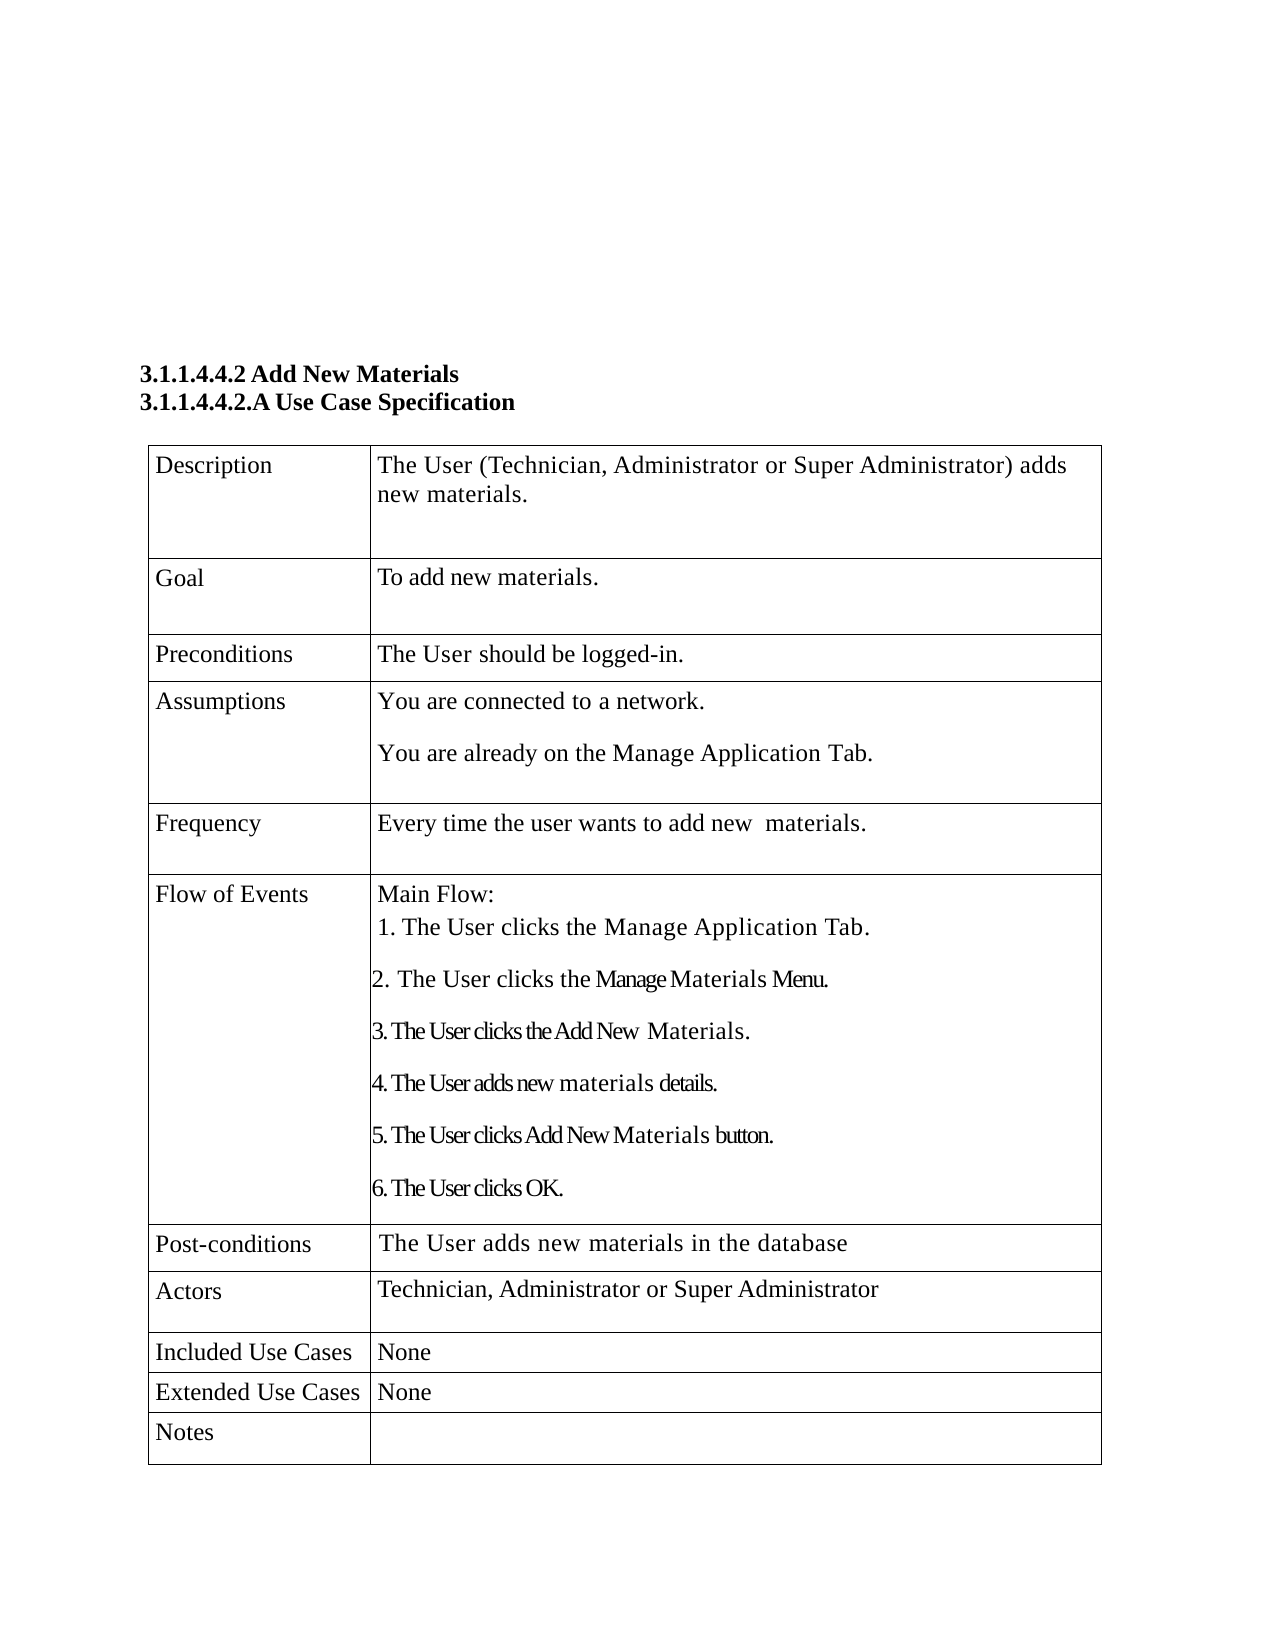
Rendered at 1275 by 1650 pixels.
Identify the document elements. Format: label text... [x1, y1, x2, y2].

table_cell Assumptions [149, 682, 370, 803]
table_cell Technician, Administrator or Super Administrator [371, 1272, 1101, 1332]
table_cell You are connected to a network. You are already on the Manage Application Tab. [371, 682, 1101, 803]
table_cell Actors [149, 1272, 370, 1332]
table_cell Frequency [149, 804, 370, 873]
text 3.1.1.4.4.2.A Use Case Specification [139, 387, 1135, 416]
table_cell Goal [149, 559, 370, 634]
table_cell The User should be logged-in. [371, 635, 1101, 681]
table_cell Included Use Cases [149, 1333, 370, 1372]
table_cell [371, 1413, 1101, 1464]
table_header Description [149, 446, 370, 557]
table_cell Main Flow: 1. The User clicks the Manage Application Tab. 2. The User clicks the Manage Materials Menu. 3. The User clicks the Add New Materials. 4. The User adds new materials details. 5. The User clicks Add New Materials button. 6. The User clicks OK. [371, 875, 1101, 1224]
table_cell Preconditions [149, 635, 370, 681]
table_cell To add new materials. [371, 559, 1101, 634]
table_cell None [371, 1333, 1101, 1372]
table_cell Post-conditions [149, 1225, 370, 1271]
table_cell The User adds new materials in the database [371, 1225, 1101, 1271]
text 3.1.1.4.4.2 Add New Materials [139, 359, 1135, 387]
table_cell Every time the user wants to add new materials. [371, 804, 1101, 873]
table_cell Flow of Events [149, 875, 370, 1224]
table_cell Extended Use Cases [149, 1373, 370, 1411]
table_header The User (Technician, Administrator or Super Administrator) adds new materials. [371, 446, 1101, 557]
table_cell None [371, 1373, 1101, 1411]
table_cell Notes [149, 1413, 370, 1464]
